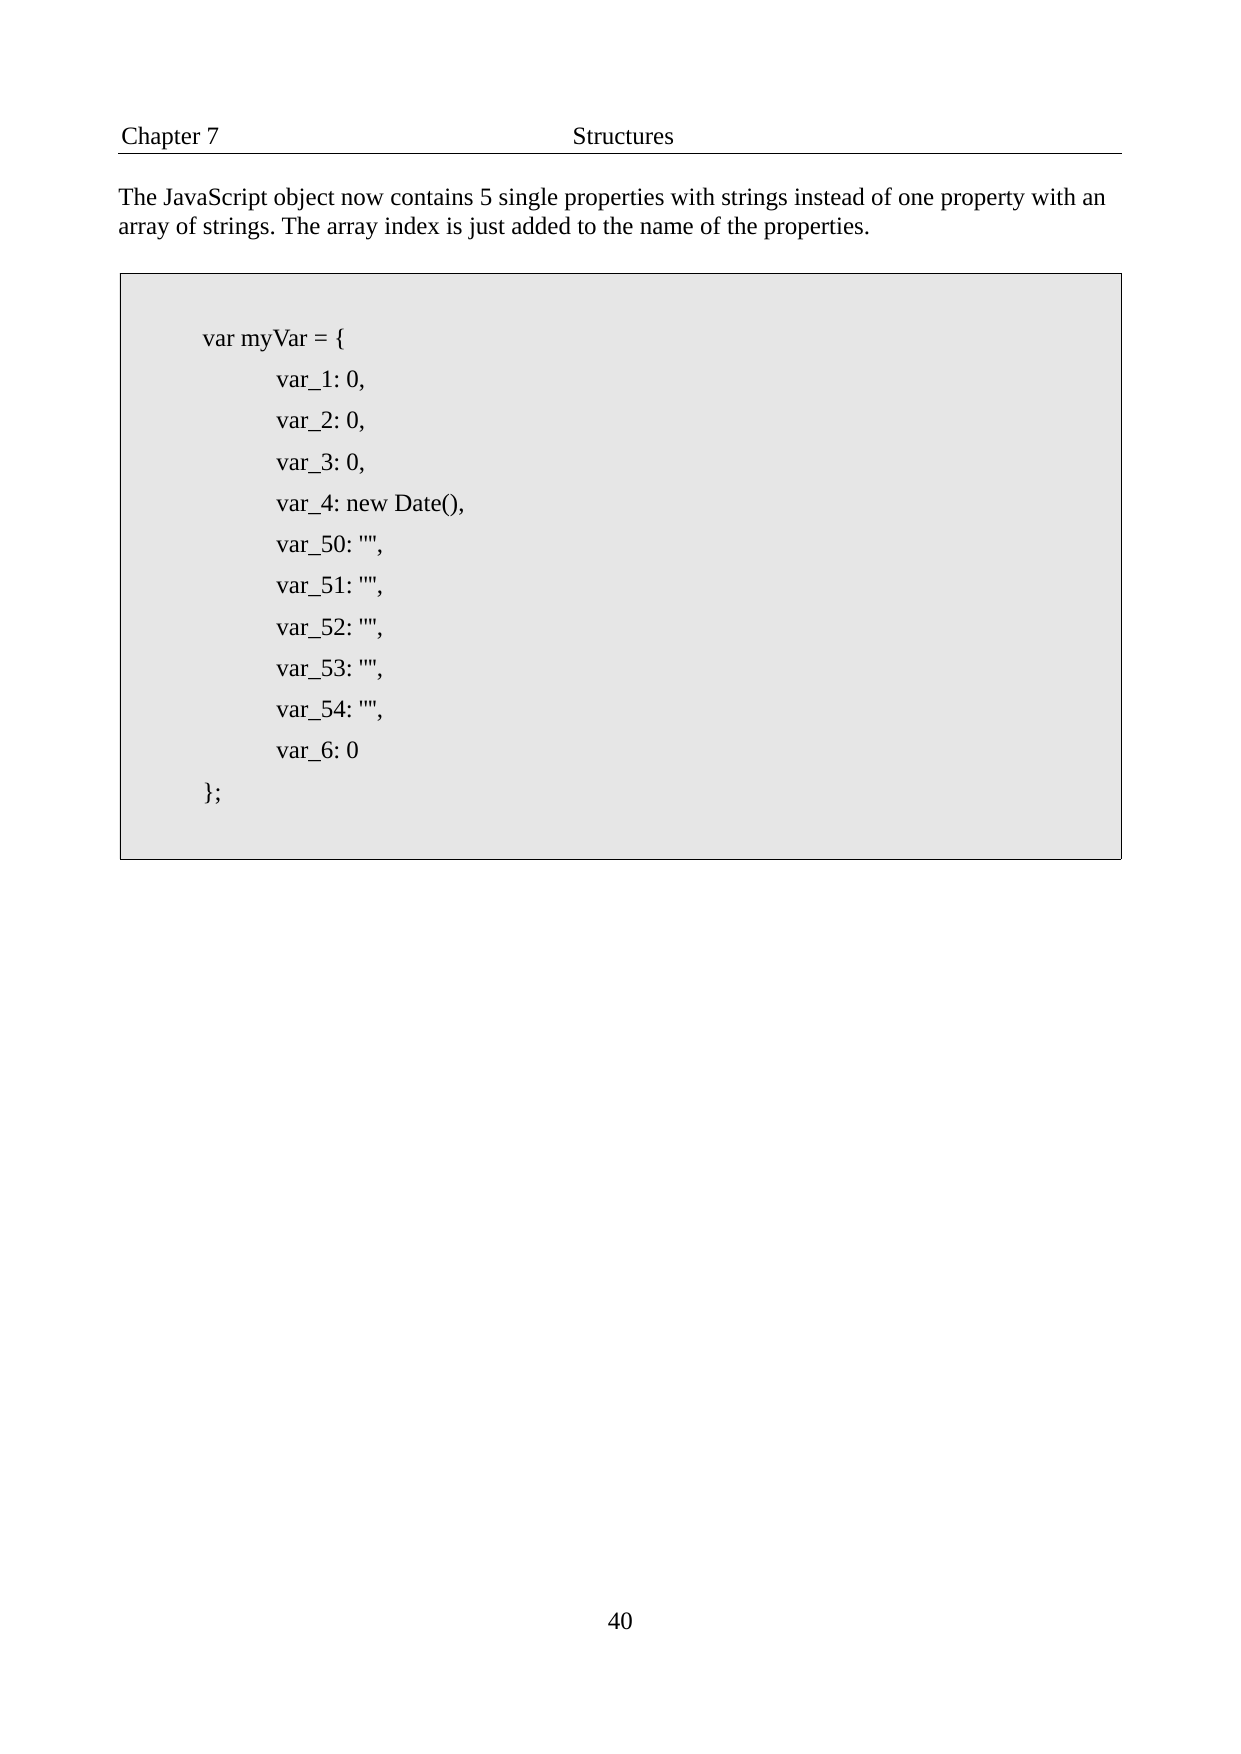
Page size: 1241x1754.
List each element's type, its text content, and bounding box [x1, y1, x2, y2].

text var_6: 0 [128, 736, 1112, 764]
text var_53: '''', [128, 653, 1112, 682]
text var_51: '''', [128, 571, 1112, 599]
text var myVar = { [128, 323, 1112, 352]
text var_52: '''', [128, 612, 1112, 641]
text var_50: '''', [128, 529, 1112, 558]
text var_3: 0, [128, 447, 1112, 476]
text var_1: 0, [128, 364, 1112, 393]
text The JavaScript object now contains 5 single properties with strings instead of one property with an array of strings. The array index is just added to the name of the properties. [118, 182, 1122, 240]
text var_54: '''', [128, 694, 1112, 723]
text }; [128, 777, 1112, 806]
text var_2: 0, [128, 406, 1112, 434]
text var_4: new Date(), [128, 488, 1112, 517]
